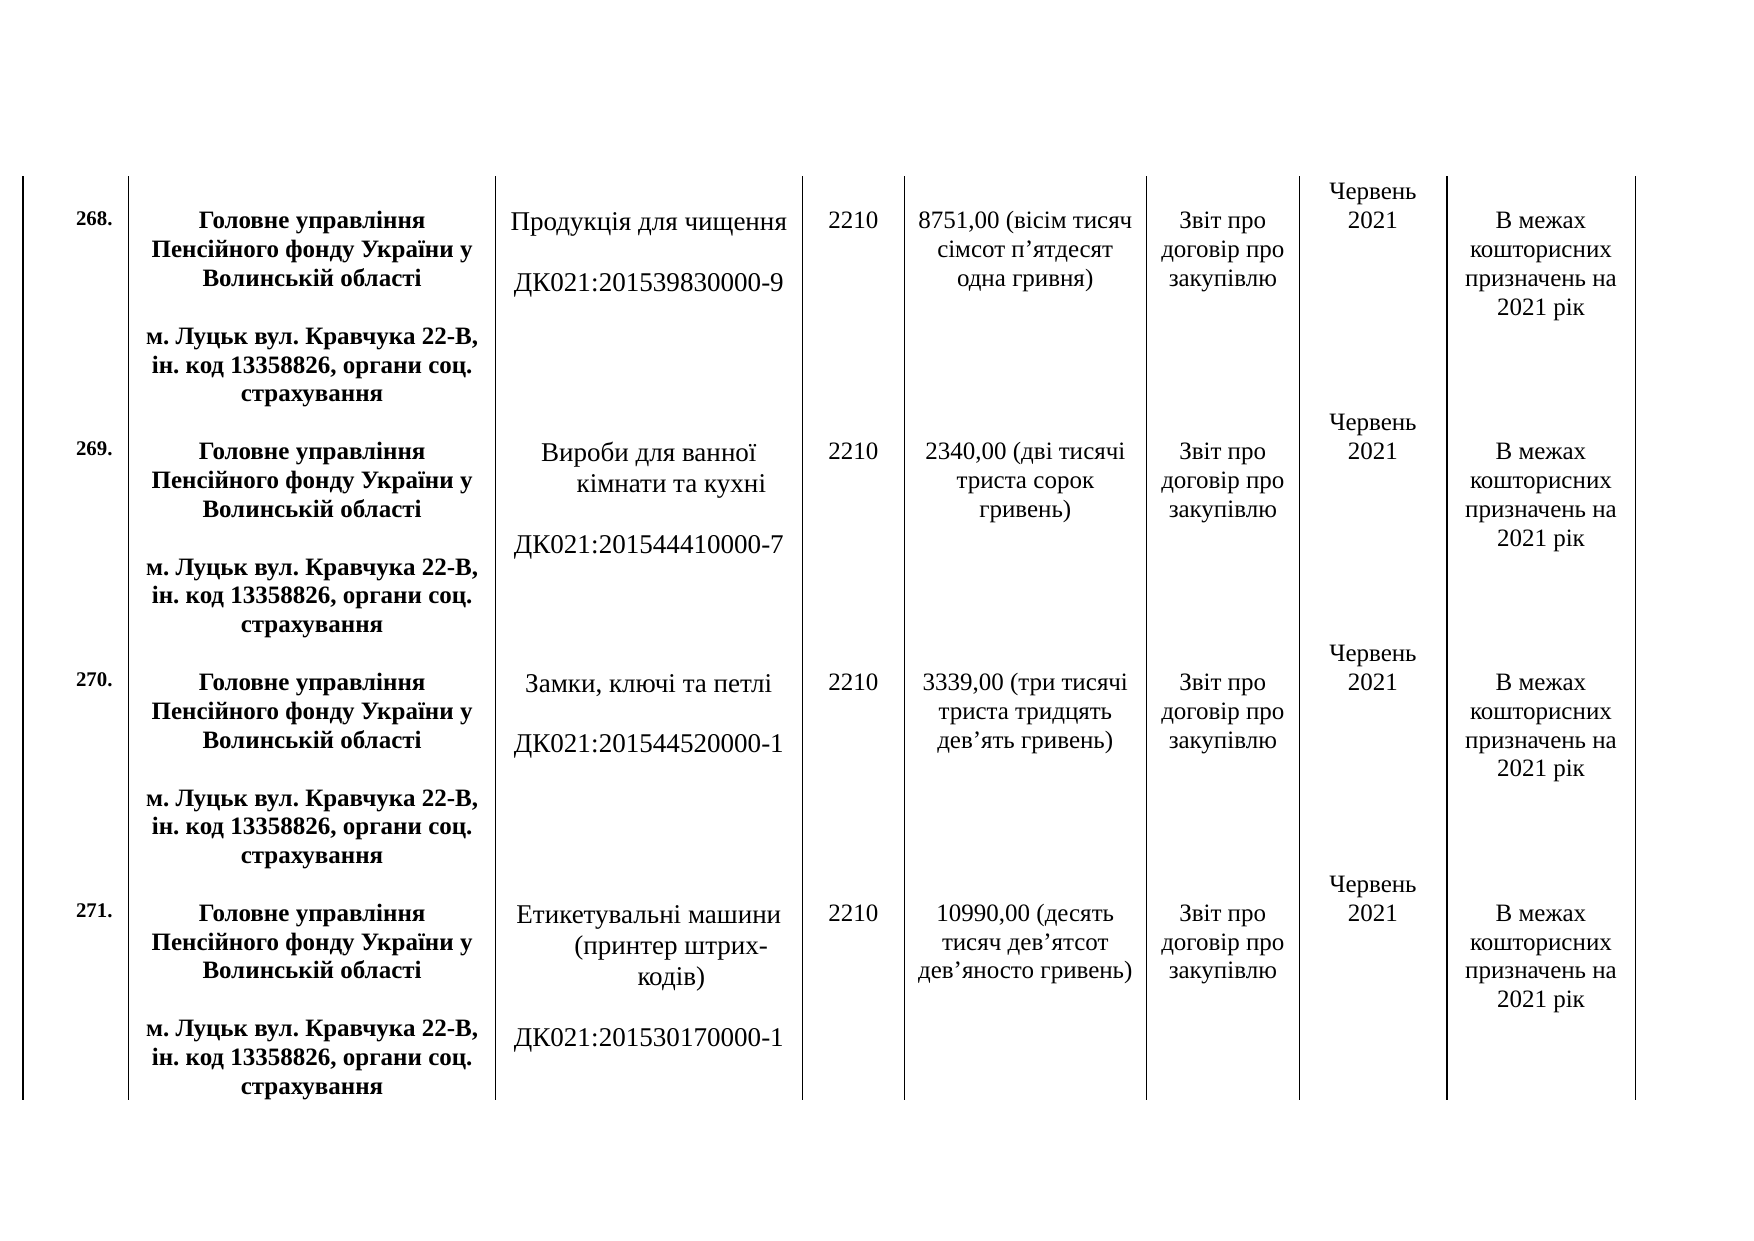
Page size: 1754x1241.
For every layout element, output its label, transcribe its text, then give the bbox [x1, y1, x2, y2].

table_cell 2210 [803, 407, 904, 638]
table_cell Звіт про договір про закупівлю [1147, 869, 1299, 1100]
table_cell Червень 2021 [1300, 176, 1446, 407]
table_cell 2210 [803, 638, 904, 869]
table_cell Продукція для чищення ДК021:201539830000-9 [496, 176, 802, 407]
table_cell Червень 2021 [1300, 638, 1446, 869]
table_cell Звіт про договір про закупівлю [1147, 638, 1299, 869]
table_cell 8751,00 (вісім тисяч сімсот п’ятдесят одна гривня) [905, 176, 1146, 407]
table_cell Червень 2021 [1300, 869, 1446, 1100]
table_cell В межах кошторисних призначень на 2021 рік [1448, 176, 1635, 407]
table_cell Звіт про договір про закупівлю [1147, 407, 1299, 638]
table_cell 2210 [803, 176, 904, 407]
table_cell [24, 407, 128, 638]
table_cell 2340,00 (дві тисячі триста сорок гривень) [905, 407, 1146, 638]
table_cell 3339,00 (три тисячі триста тридцять дев’ять гривень) [905, 638, 1146, 869]
table_cell В межах кошторисних призначень на 2021 рік [1448, 638, 1635, 869]
table_cell Червень 2021 [1300, 407, 1446, 638]
table_cell Замки, ключі та петлі ДК021:201544520000-1 [496, 638, 802, 869]
table_cell [24, 869, 128, 1100]
table_cell 10990,00 (десять тисяч дев’ятсот дев’яносто гривень) [905, 869, 1146, 1100]
table_cell [24, 176, 128, 407]
table_cell Звіт про договір про закупівлю [1147, 176, 1299, 407]
table_cell Головне управління Пенсійного фонду України у Волинській області м. Луцьк вул. Кравчука 22-В, ін. код 13358826, органи соц. страхування [129, 638, 495, 869]
table_cell В межах кошторисних призначень на 2021 рік [1448, 407, 1635, 638]
table_cell [24, 638, 128, 869]
table_cell Головне управління Пенсійного фонду України у Волинській області м. Луцьк вул. Кравчука 22-В, ін. код 13358826, органи соц. страхування [129, 869, 495, 1100]
table_cell 2210 [803, 869, 904, 1100]
table_cell Головне управління Пенсійного фонду України у Волинській області м. Луцьк вул. Кравчука 22-В, ін. код 13358826, органи соц. страхування [129, 407, 495, 638]
table_cell В межах кошторисних призначень на 2021 рік [1448, 869, 1635, 1100]
table_cell Вироби для ванної кімнати та кухні ДК021:201544410000-7 [496, 407, 802, 638]
table_cell Головне управління Пенсійного фонду України у Волинській області м. Луцьк вул. Кравчука 22-В, ін. код 13358826, органи соц. страхування [129, 176, 495, 407]
table_cell Етикетувальні машини (принтер штрих-кодів) ДК021:201530170000-1 [496, 869, 802, 1100]
